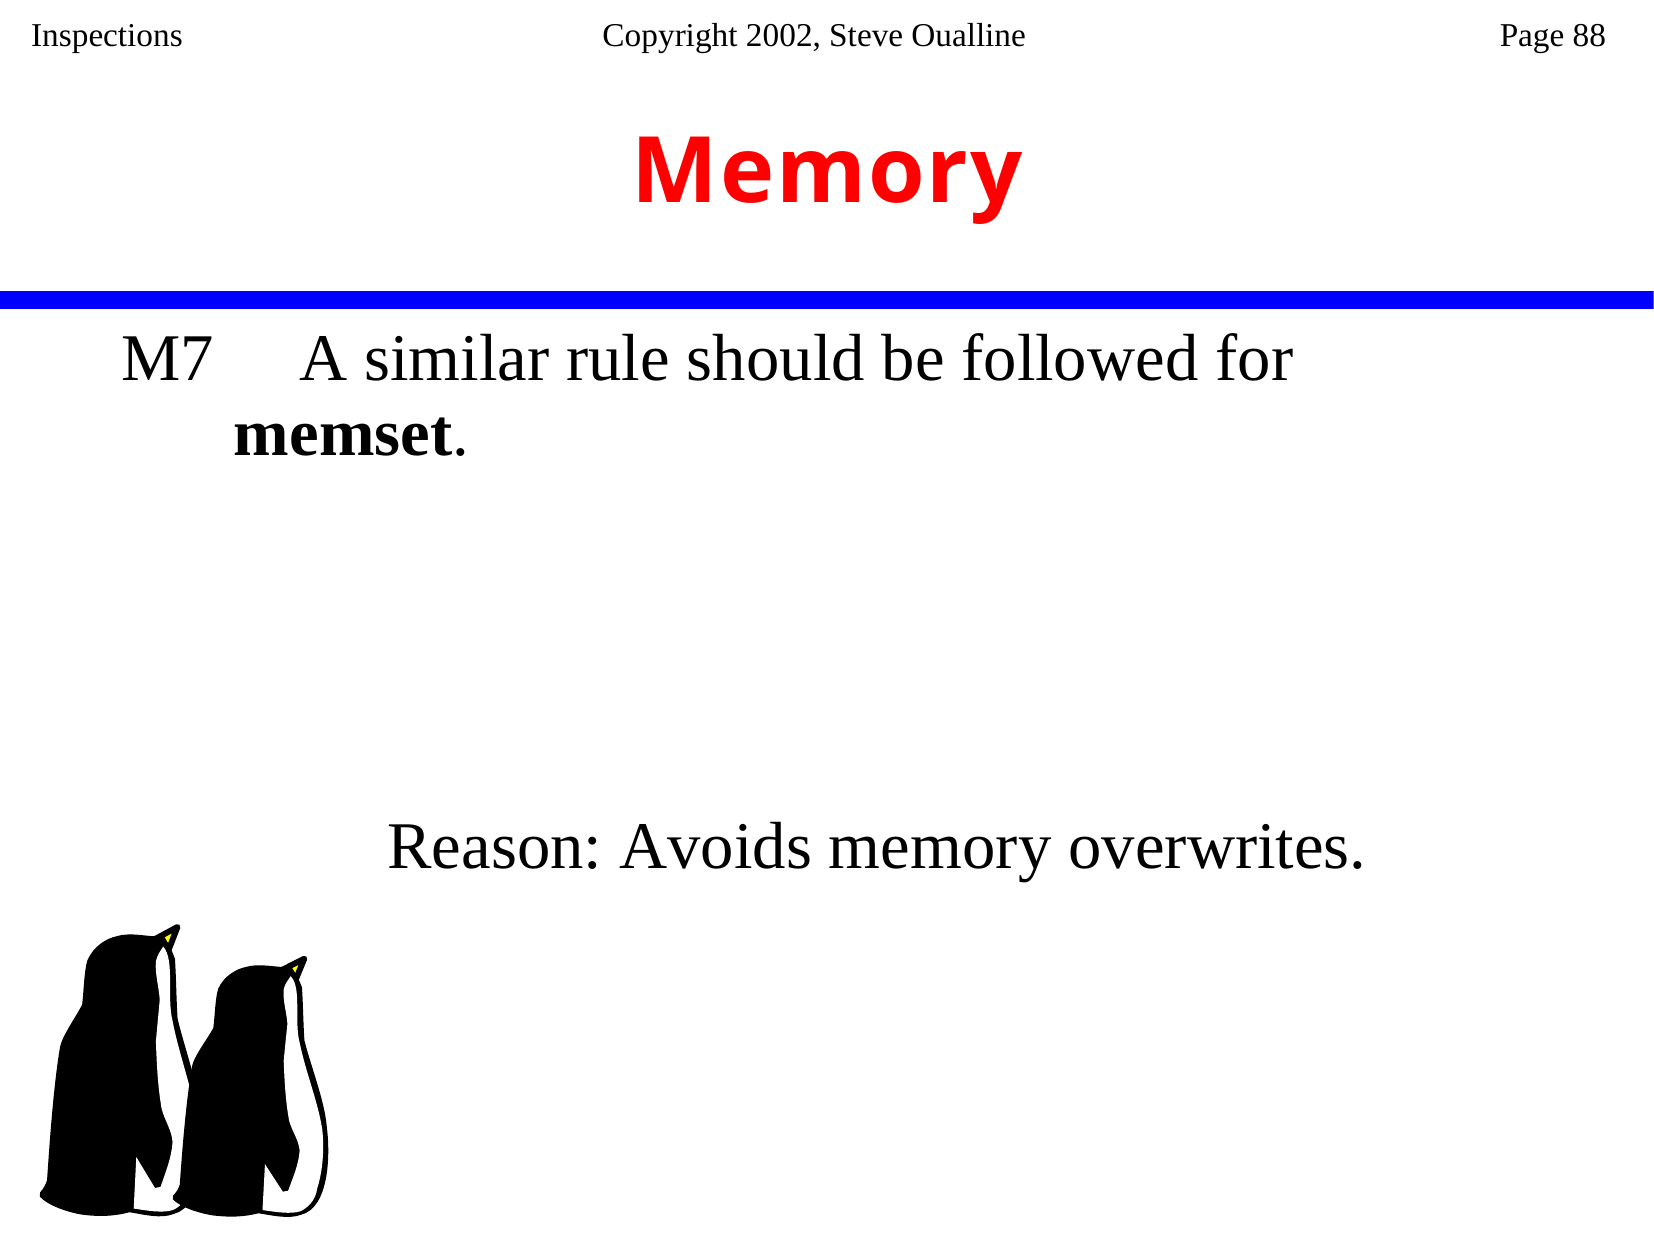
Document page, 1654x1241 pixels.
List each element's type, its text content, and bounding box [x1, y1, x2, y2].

list M7 A similar rule should be followed for memset. [121, 321, 1534, 813]
list Reason: Avoids memory overwrites. [387, 808, 1565, 1227]
title Memory [121, 66, 1534, 269]
